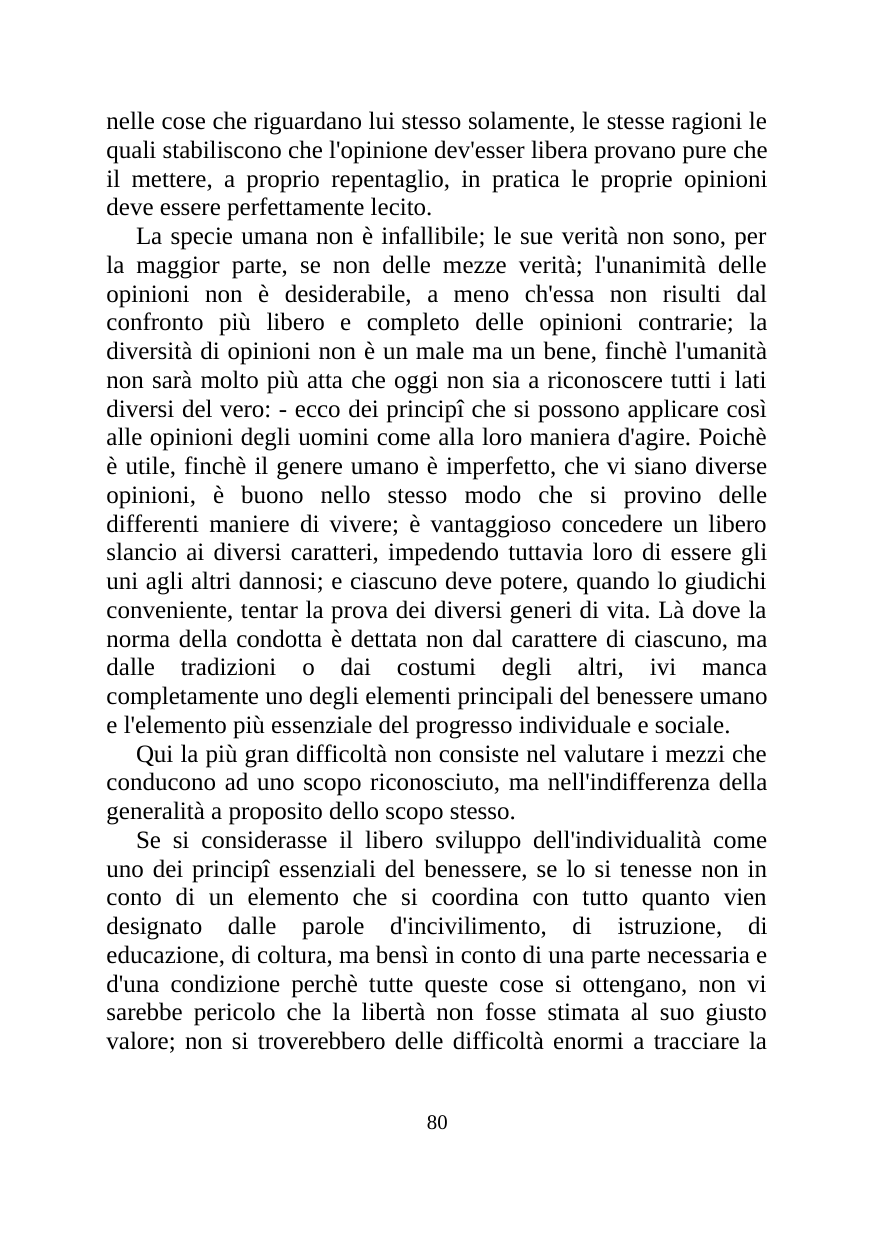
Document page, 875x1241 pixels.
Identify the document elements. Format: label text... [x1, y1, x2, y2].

text La specie umana non è infallibile; le sue verità non sono, per la maggior parte, se non delle mezze verità; l'unanimità delle opinioni non è desiderabile, a meno ch'essa non risulti dal confronto più libero e completo delle opinioni contrarie; la diversità di opinioni non è un male ma un bene, finchè l'umanità non sarà molto più atta che oggi non sia a riconoscere tutti i lati diversi del vero: - ecco dei principî che si possono applicare così alle opinioni degli uomini come alla loro maniera d'agire. Poichè è utile, finchè il genere umano è imperfetto, che vi siano diverse opinioni, è buono nello stesso modo che si provino delle differenti maniere di vivere; è vantaggioso concedere un libero slancio ai diversi caratteri, impedendo tuttavia loro di essere gli uni agli altri dannosi; e ciascuno deve potere, quando lo giudichi conveniente, tentar la prova dei diversi generi di vita. Là dove la norma della condotta è dettata non dal carattere di ciascuno, ma dalle tradizioni o dai costumi degli altri, ivi manca completamente uno degli elementi principali del benessere umano e l'elemento più essenziale del progresso individuale e sociale. [106, 221, 768, 739]
text Se si considerasse il libero sviluppo dell'individualità come uno dei principî essenziali del benessere, se lo si tenesse non in conto di un elemento che si coordina con tutto quanto vien designato dalle parole d'incivilimento, di istruzione, di educazione, di coltura, ma bensì in conto di una parte necessaria e d'una condizione perchè tutte queste cose si ottengano, non vi sarebbe pericolo che la libertà non fosse stimata al suo giusto valore; non si troverebbero delle difficoltà enormi a tracciare la [106, 825, 768, 1055]
text nelle cose che riguardano lui stesso solamente, le stesse ragioni le quali stabiliscono che l'opinione dev'esser libera provano pure che il mettere, a proprio repentaglio, in pratica le proprie opinioni deve essere perfettamente lecito. [106, 106, 768, 221]
text Qui la più gran difficoltà non consiste nel valutare i mezzi che conducono ad uno scopo riconosciuto, ma nell'indifferenza della generalità a proposito dello scopo stesso. [106, 739, 768, 825]
